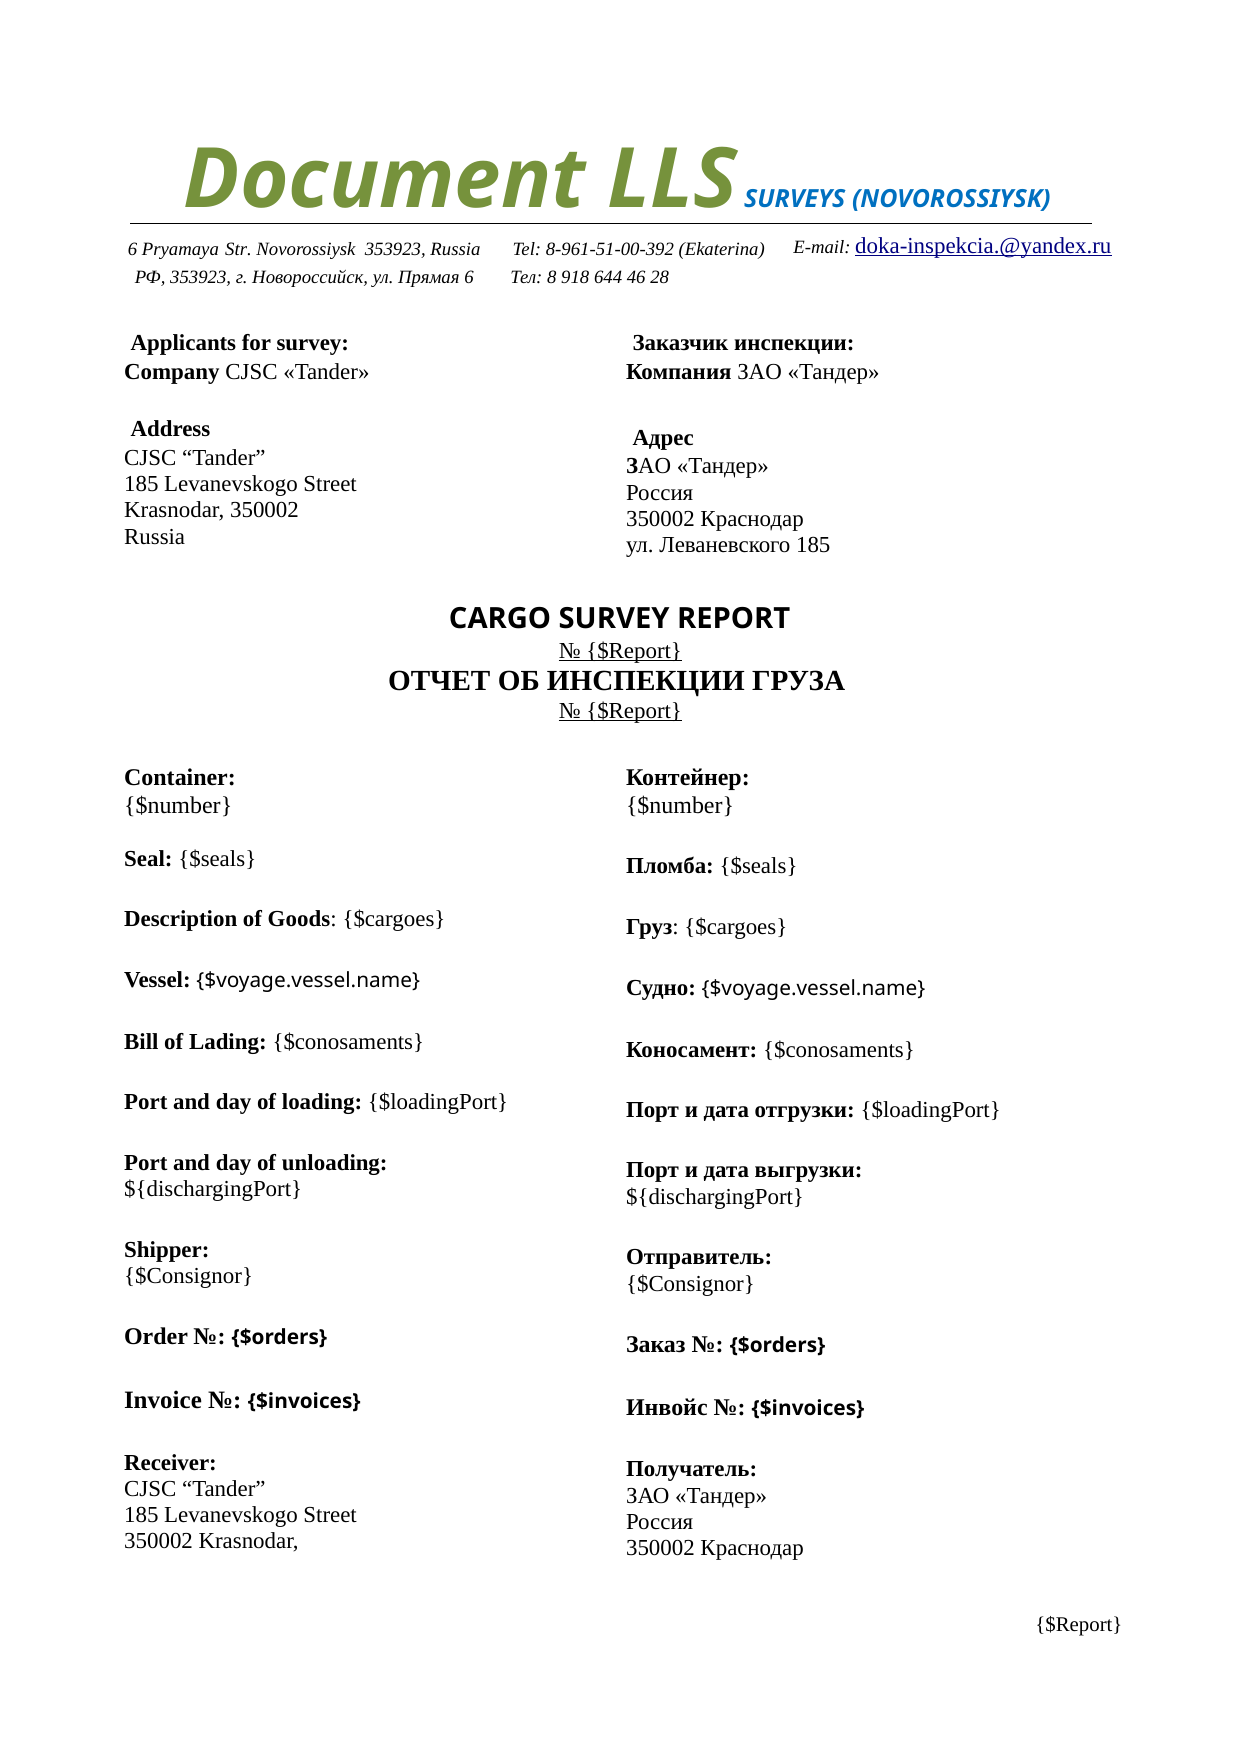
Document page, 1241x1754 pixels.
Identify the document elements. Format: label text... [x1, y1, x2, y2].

table_header Контейнер: {$number} Пломба: {$seals} Груз: {$cargoes} Судно: {$voyage.vessel.name} Коносамент: {$conosaments} Порт и дата отгрузки: {$loadingPort} Порт и дата выгрузки: ${dischargingPort} Отправитель: {$Consignor} Заказ №: {$orders} Инвойс №: {$invoices} Получатель: ЗАО «Тандер» Россия 350002 Краснодар [620, 758, 1122, 1566]
table_header Applicants for survey: Company CJSC «Tander» Address CJSC “Tander” 185 Levanevskogo Street Krasnodar, 350002 Russia [118, 318, 620, 597]
table_header Заказчик инспекции: Компания ЗAO «Тандер» Адрес ЗAO «Тандер» Россия 350002 Краснодар ул. Леваневского 185 [620, 318, 1122, 597]
table_header E-mail: doka-inspekcia.@yandex.ru [788, 232, 1123, 260]
table_cell [788, 260, 1123, 289]
table_header Tel: 8-961-51-00-392 (Ekaterina) [496, 232, 787, 260]
text Document LLS SURVEYS (NOVOROSSIYSK) [118, 118, 1122, 232]
text № {$Report} [118, 697, 1122, 723]
text CARGO SURVEY REPORT [118, 597, 1122, 637]
table_cell РФ, 353923, г. Новороссийск, ул. Прямая 6 [118, 260, 496, 289]
table_header 6 Pryamaya Str. Novorossiysk 353923, Russia [118, 232, 496, 260]
text ОТЧЕТ ОБ ИНСПЕКЦИИ ГРУЗА [118, 663, 1122, 697]
table_cell Тел: 8 918 644 46 28 [496, 260, 787, 289]
text № {$Report} [118, 637, 1122, 663]
table_header Container: {$number} Seal: {$seals} Description of Goods: {$cargoes} Vessel: {$voyage.vessel.name} Bill of Lading: {$conosaments} Port and day of loading: {$loadingPort} Port and day of unloading: ${dischargingPort} Shipper: {$Consignor} Order №: {$orders} Invoice №: {$invoices} Receiver: CJSC “Tander” 185 Levanevskogo Street 350002 Krasnodar, [118, 758, 620, 1566]
